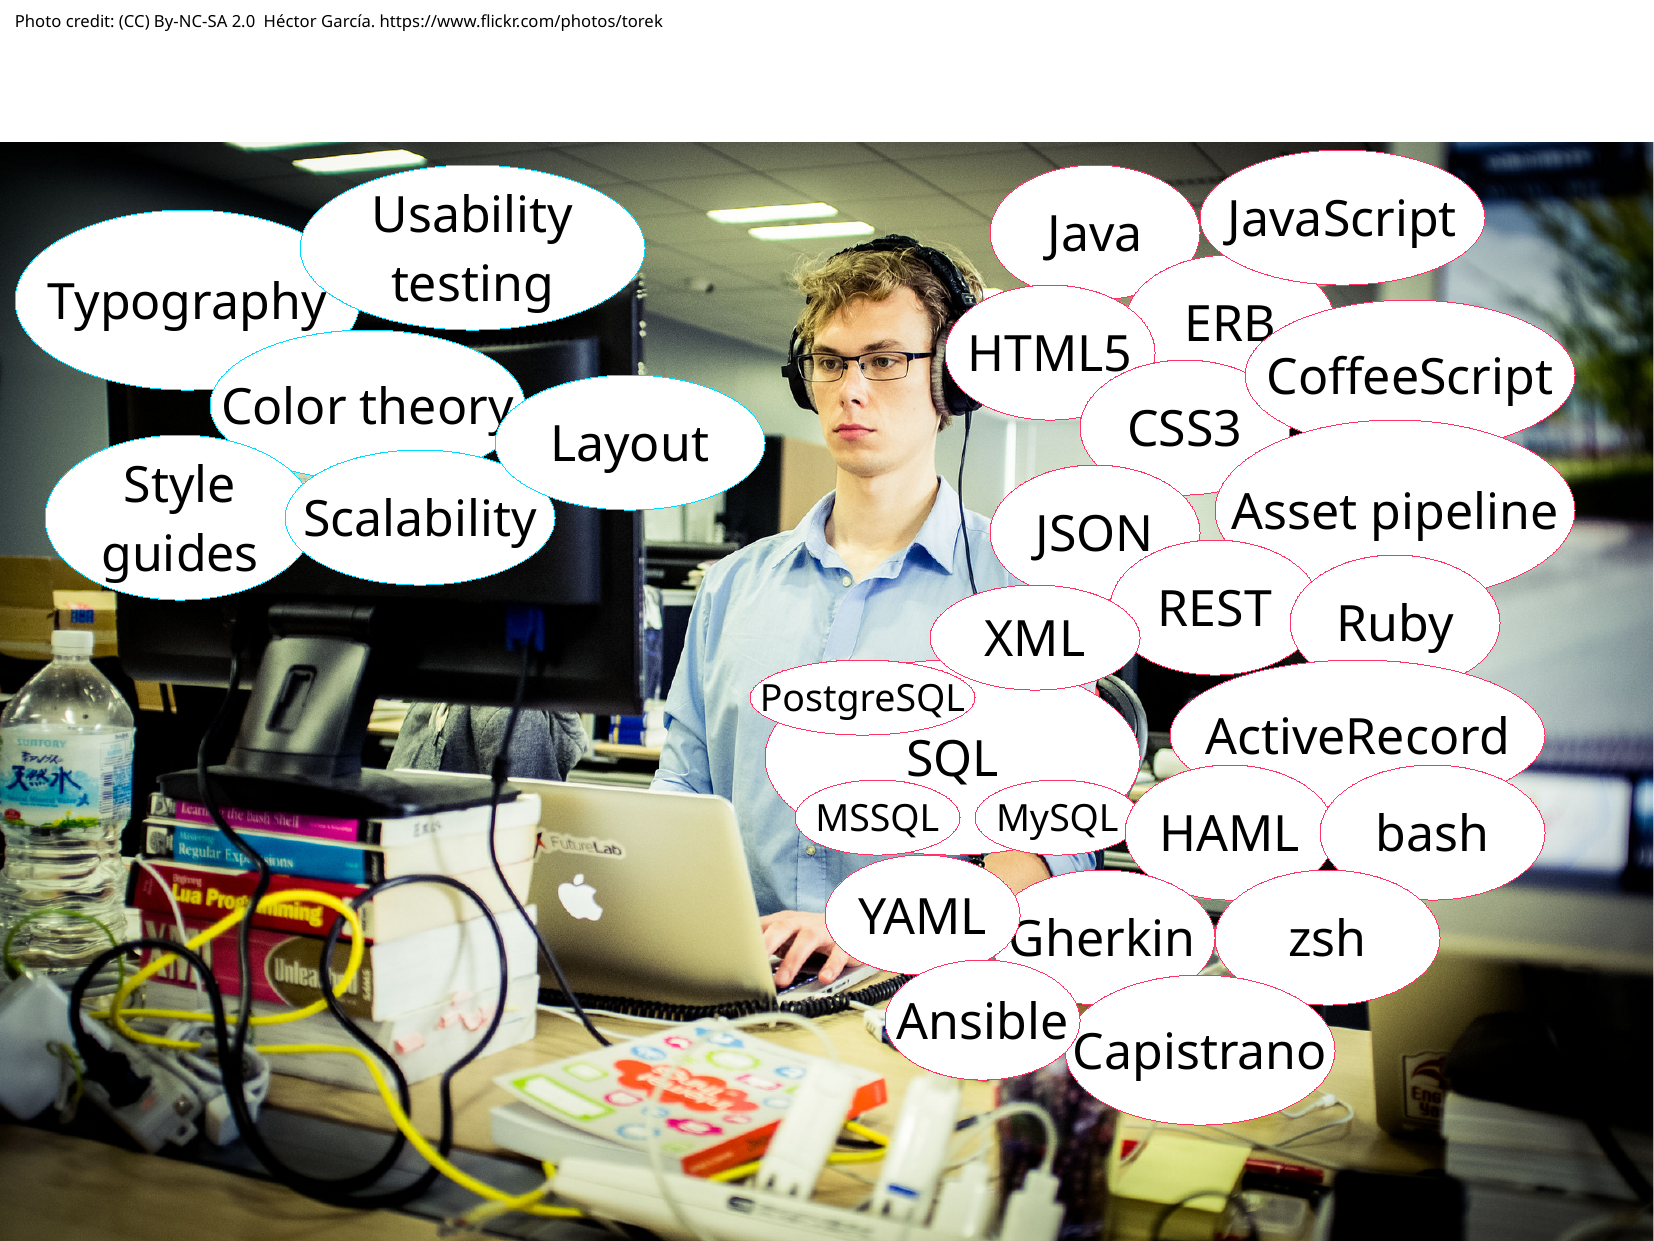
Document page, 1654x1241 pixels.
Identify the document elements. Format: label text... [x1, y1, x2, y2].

text_box ActiveRecord [1170, 660, 1546, 806]
text_box CoffeeScript [1245, 300, 1576, 437]
text_box HAML [1125, 765, 1328, 901]
text_box SQL [765, 660, 1141, 856]
text_box YAML [825, 855, 1021, 975]
text_box Asset pipeline [1215, 420, 1576, 588]
text_box Style guides [45, 435, 303, 601]
text_box Gherkin [994, 870, 1215, 1005]
text_box XML [930, 585, 1141, 691]
text_box Usability testing [300, 165, 646, 331]
text_box ERB [1252, 309, 1267, 320]
text_box MySQL [975, 780, 1134, 856]
text_box Capistrano [1065, 975, 1336, 1126]
text_box Ansible [885, 960, 1081, 1081]
text_box Ruby [1290, 555, 1501, 673]
text_box Java [990, 165, 1201, 299]
text_box Layout [495, 375, 766, 511]
text_box HTML5 [945, 285, 1156, 421]
text_box MSSQL [795, 780, 961, 856]
text_box bash [1320, 765, 1546, 901]
text_box ERB [1252, 324, 1268, 337]
text_box PostgreSQL [750, 660, 976, 736]
text_box JSON [990, 465, 1201, 600]
text_box Typography [15, 210, 359, 391]
text_box CSS3 [1080, 360, 1291, 496]
text_box Color theory [210, 330, 525, 476]
text_box Photo credit: (CC) By-NC-SA 2.0 Héctor García. https://www.flickr.com/photos/torek [0, 1, 659, 76]
text_box Scalability [285, 450, 556, 586]
text_box JavaScript [1200, 150, 1486, 286]
text_box ERB [1128, 255, 1333, 371]
picture [0, 142, 1654, 1241]
text_box zsh [1215, 870, 1441, 1006]
text_box REST [1110, 540, 1312, 676]
